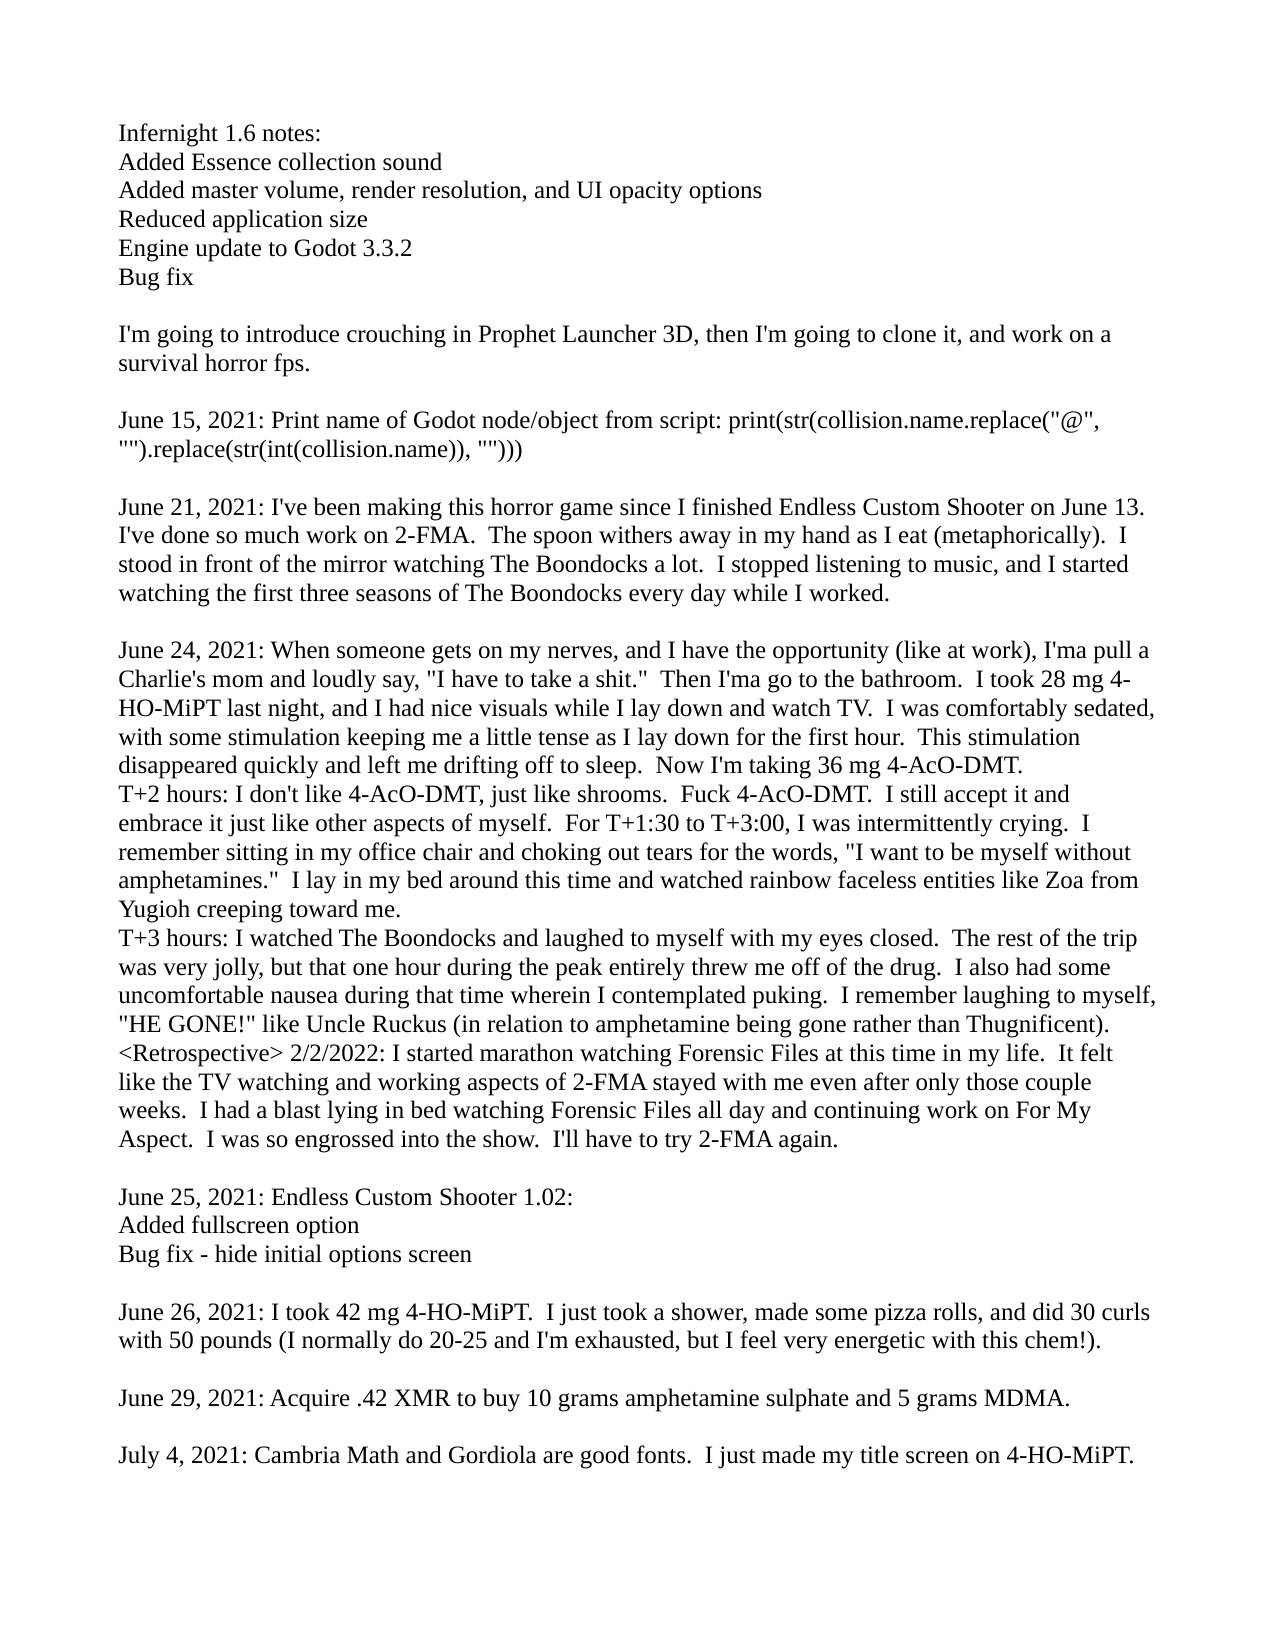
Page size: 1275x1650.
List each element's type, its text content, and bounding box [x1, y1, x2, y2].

text Added Essence collection sound [118, 147, 1157, 176]
text June 29, 2021: Acquire .42 XMR to buy 10 grams amphetamine sulphate and 5 grams MDMA. [118, 1383, 1157, 1412]
text I'm going to introduce crouching in Prophet Launcher 3D, then I'm going to clone it, and work on a survival horror fps. [118, 319, 1157, 377]
text Added fullscreen option [118, 1211, 1157, 1239]
text June 15, 2021: Print name of Godot node/object from script: print(str(collision.name.replace("@", "").replace(str(int(collision.name)), ""))) [118, 406, 1157, 463]
text T+3 hours: I watched The Boondocks and laughed to myself with my eyes closed. The rest of the trip was very jolly, but that one hour during the peak entirely threw me off of the drug. I also had some uncomfortable nausea during that time wherein I contemplated puking. I remember laughing to myself, "HE GONE!" like Uncle Ruckus (in relation to amphetamine being gone rather than Thugnificent). [118, 923, 1157, 1038]
text Reduced application size [118, 204, 1157, 233]
text Bug fix - hide initial options screen [118, 1239, 1157, 1268]
text Bug fix [118, 262, 1157, 291]
text June 24, 2021: When someone gets on my nerves, and I have the opportunity (like at work), I'ma pull a Charlie's mom and loudly say, "I have to take a shit." Then I'ma go to the bathroom. I took 28 mg 4-HO-MiPT last night, and I had nice visuals while I lay down and watch TV. I was comfortably sedated, with some stimulation keeping me a little tense as I lay down for the first hour. This stimulation disappeared quickly and left me drifting off to sleep. Now I'm taking 36 mg 4-AcO-DMT. [118, 636, 1157, 779]
text June 21, 2021: I've been making this horror game since I finished Endless Custom Shooter on June 13. I've done so much work on 2-FMA. The spoon withers away in my hand as I eat (metaphorically). I stood in front of the mirror watching The Boondocks a lot. I stopped listening to music, and I started watching the first three seasons of The Boondocks every day while I worked. [118, 492, 1157, 607]
text July 4, 2021: Cambria Math and Gordiola are good fonts. I just made my title screen on 4-HO-MiPT. [118, 1441, 1157, 1469]
text T+2 hours: I don't like 4-AcO-DMT, just like shrooms. Fuck 4-AcO-DMT. I still accept it and embrace it just like other aspects of myself. For T+1:30 to T+3:00, I was intermittently crying. I remember sitting in my office chair and choking out tears for the words, "I want to be myself without amphetamines." I lay in my bed around this time and watched rainbow faceless entities like Zoa from Yugioh creeping toward me. [118, 779, 1157, 923]
text <Retrospective> 2/2/2022: I started marathon watching Forensic Files at this time in my life. It felt like the TV watching and working aspects of 2-FMA stayed with me even after only those couple weeks. I had a blast lying in bed watching Forensic Files all day and continuing work on For My Aspect. I was so engrossed into the show. I'll have to try 2-FMA again. [118, 1038, 1157, 1153]
text June 25, 2021: Endless Custom Shooter 1.02: [118, 1182, 1157, 1211]
text Added master volume, render resolution, and UI opacity options [118, 176, 1157, 204]
text June 26, 2021: I took 42 mg 4-HO-MiPT. I just took a shower, made some pizza rolls, and did 30 curls with 50 pounds (I normally do 20-25 and I'm exhausted, but I feel very energetic with this chem!). [118, 1297, 1157, 1354]
text Engine update to Godot 3.3.2 [118, 233, 1157, 262]
text Infernight 1.6 notes: [118, 118, 1157, 147]
